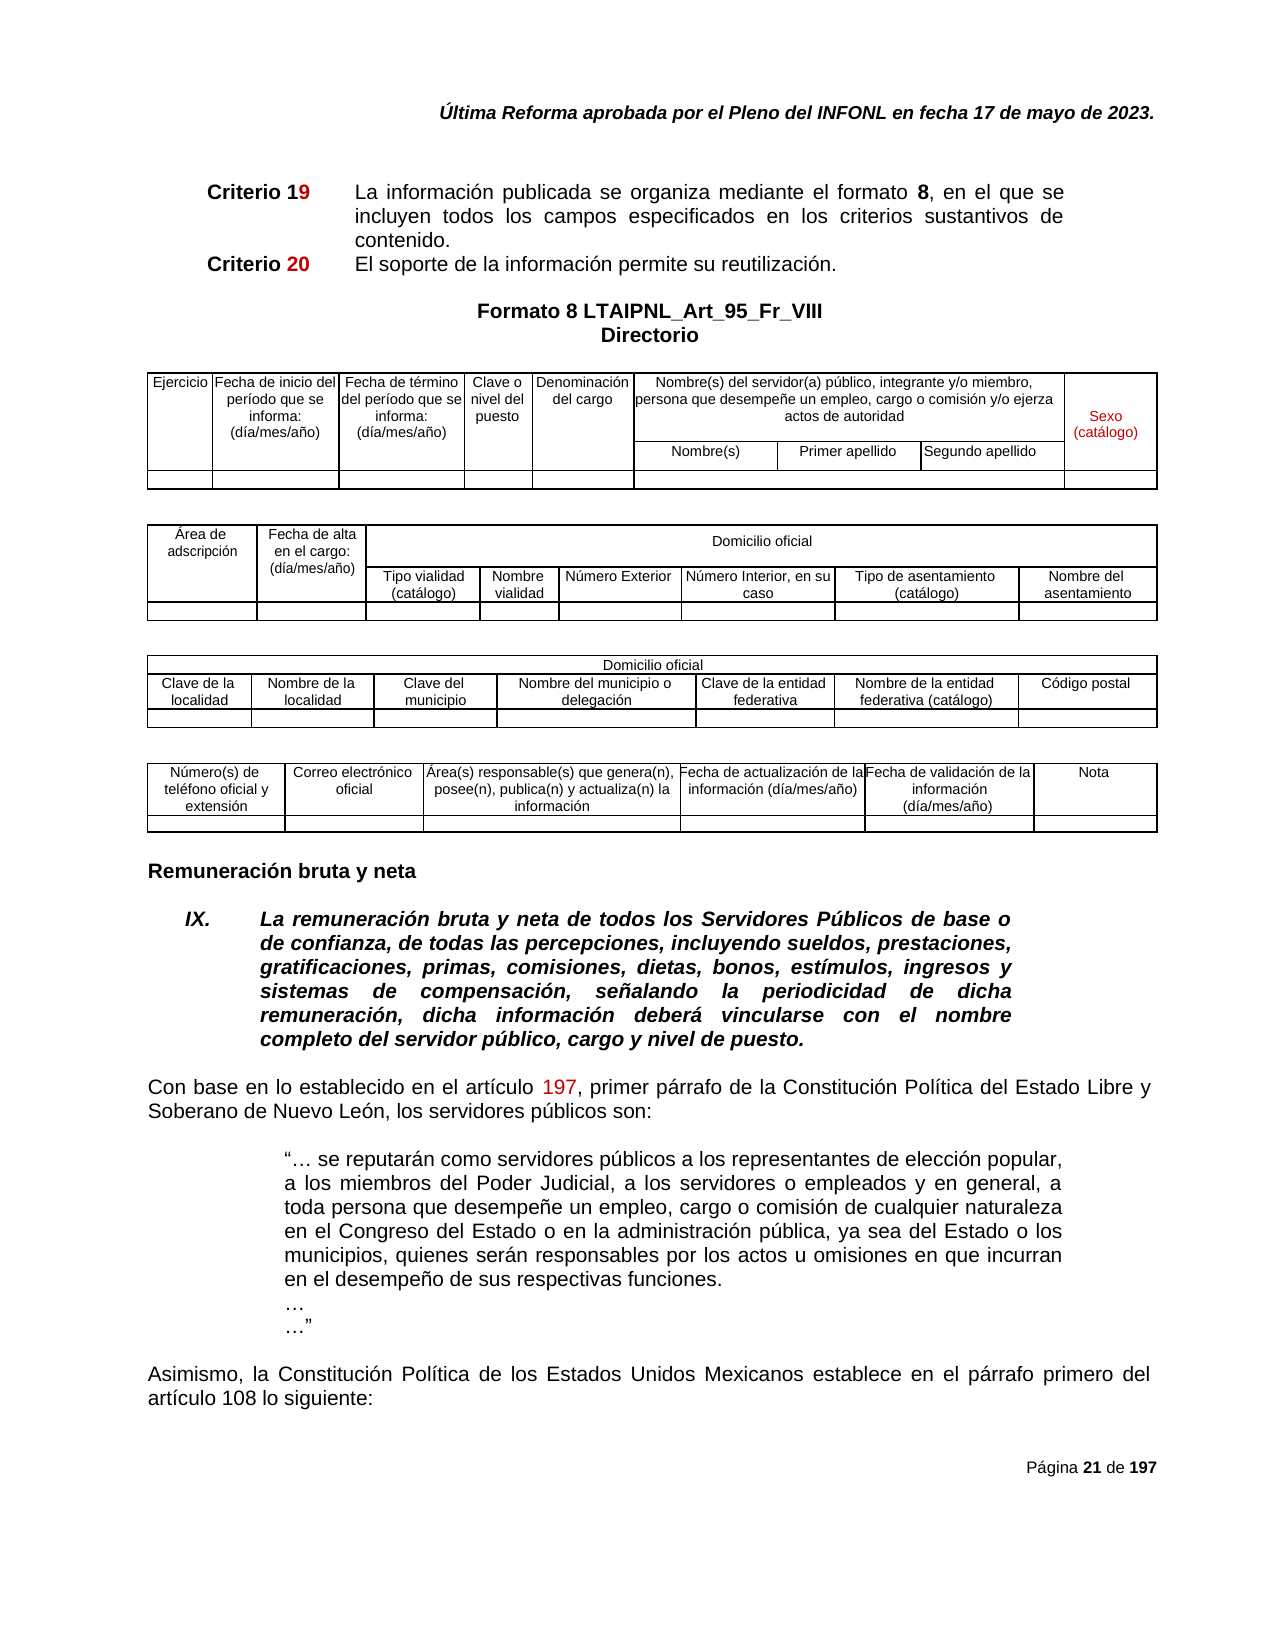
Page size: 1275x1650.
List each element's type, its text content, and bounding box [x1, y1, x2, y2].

text “… se reputarán como servidores públicos a los representantes de elección popular, a los miembros del Poder Judicial, a los servidores o empleados y en general, a toda persona que desempeñe un empleo, cargo o comisión de cualquier naturaleza en el Congreso del Estado o en la administración pública, ya sea del Estado o los municipios, quienes serán responsables por los actos u omisiones en que incurran en el desempeño de sus respectivas funciones. [284, 1147, 1063, 1290]
table_cell Clave del municipio [375, 675, 496, 708]
table_cell [1020, 603, 1156, 619]
text Directorio [148, 323, 1152, 347]
table_header Nota [1035, 764, 1156, 814]
table_header Número(s) de teléfono oficial y extensión [148, 764, 284, 814]
table_cell Número Interior, en su caso [682, 568, 834, 601]
table_cell [835, 710, 1018, 726]
table_cell [213, 471, 338, 488]
text Con base en lo establecido en el artículo 197, primer párrafo de la Constitución Política del Estado Libre y Soberano de Nuevo León, los servidores públicos son: [148, 1075, 1152, 1123]
table_cell [148, 603, 256, 619]
table_cell Primer apellido [778, 442, 920, 469]
table_cell [367, 603, 479, 619]
table_cell [424, 816, 680, 831]
table_header Clave o nivel del puesto [465, 374, 532, 469]
table_cell Clave de la entidad federativa [697, 675, 834, 708]
table_header Fecha de validación de la información (día/mes/año) [866, 764, 1033, 814]
table_cell [1065, 471, 1156, 488]
table_cell Nombre(s) [635, 442, 777, 469]
table_cell [148, 816, 284, 831]
table_header Denominación del cargo [533, 374, 633, 469]
table_cell Tipo de asentamiento (catálogo) [836, 568, 1018, 601]
table_cell [681, 816, 864, 831]
table_header Ejercicio [148, 374, 212, 469]
table_cell [148, 471, 212, 488]
table_cell [836, 603, 1018, 619]
text Asimismo, la Constitución Política de los Estados Unidos Mexicanos establece en el párrafo primero del artículo 108 lo siguiente: [148, 1362, 1152, 1410]
table_cell [697, 710, 834, 726]
table_header Nombre(s) del servidor(a) público, integrante y/o miembro, persona que desempeñe un empleo, cargo o comisión y/o ejerza actos de autoridad [635, 374, 1064, 441]
table_cell [498, 710, 695, 726]
table_header Fecha de inicio del período que se informa: (día/mes/año) [213, 374, 338, 469]
text Remuneración bruta y neta [148, 859, 1157, 883]
table_cell [866, 816, 1033, 831]
text IX. La remuneración bruta y neta de todos los Servidores Públicos de base o de confianza, de todas las percepciones, incluyendo sueldos, prestaciones, gratificaciones, primas, comisiones, dietas, bonos, estímulos, ingresos y sistemas de compensación, señalando la periodicidad de dicha remuneración, dicha información deberá vincularse con el nombre completo del servidor público, cargo y nivel de puesto. [185, 907, 1014, 1051]
table_header Domicilio oficial [148, 656, 1156, 673]
table_cell Código postal [1019, 675, 1156, 708]
text …” [284, 1314, 1063, 1338]
table_cell [1035, 816, 1156, 831]
table_header Fecha de actualización de la información (día/mes/año) [681, 764, 864, 814]
text Criterio 19 La información publicada se organiza mediante el formato 8, en el que se incluyen todos los campos especificados en los criterios sustantivos de contenido. [207, 179, 1065, 251]
table_cell [682, 603, 834, 619]
table_cell Número Exterior [560, 568, 681, 601]
table_cell [252, 710, 373, 726]
table_cell Nombre de la localidad [252, 675, 373, 708]
table_cell [340, 471, 464, 488]
table_header Domicilio oficial [367, 526, 1156, 566]
table_cell Tipo vialidad (catálogo) [367, 568, 479, 601]
table_cell [635, 471, 1064, 488]
table_cell Nombre vialidad [481, 568, 558, 601]
table_cell [560, 603, 681, 619]
table_cell Nombre del municipio o delegación [498, 675, 695, 708]
table_header Correo electrónico oficial [286, 764, 423, 814]
table_cell [375, 710, 496, 726]
table_cell [1019, 710, 1156, 726]
table_cell Segundo apellido [922, 442, 1064, 469]
table_header Fecha de término del período que se informa: (día/mes/año) [340, 374, 464, 469]
text Formato 8 LTAIPNL_Art_95_Fr_VIII [148, 299, 1152, 323]
table_cell Clave de la localidad [148, 675, 251, 708]
table_cell Nombre de la entidad federativa (catálogo) [835, 675, 1018, 708]
table_header Área(s) responsable(s) que genera(n), posee(n), publica(n) y actualiza(n) la información [424, 764, 680, 814]
table_cell [258, 603, 365, 619]
table_header Sexo (catálogo) [1065, 374, 1156, 469]
table_cell [465, 471, 532, 488]
table_cell [148, 710, 251, 726]
text … [284, 1290, 1063, 1314]
table_header Área de adscripción [148, 526, 256, 601]
table_cell Nombre del asentamiento [1020, 568, 1156, 601]
table_cell [481, 603, 558, 619]
text Criterio 20 El soporte de la información permite su reutilización. [207, 251, 1065, 275]
table_cell [286, 816, 423, 831]
table_cell [533, 471, 633, 488]
table_header Fecha de alta en el cargo: (día/mes/año) [258, 526, 365, 601]
